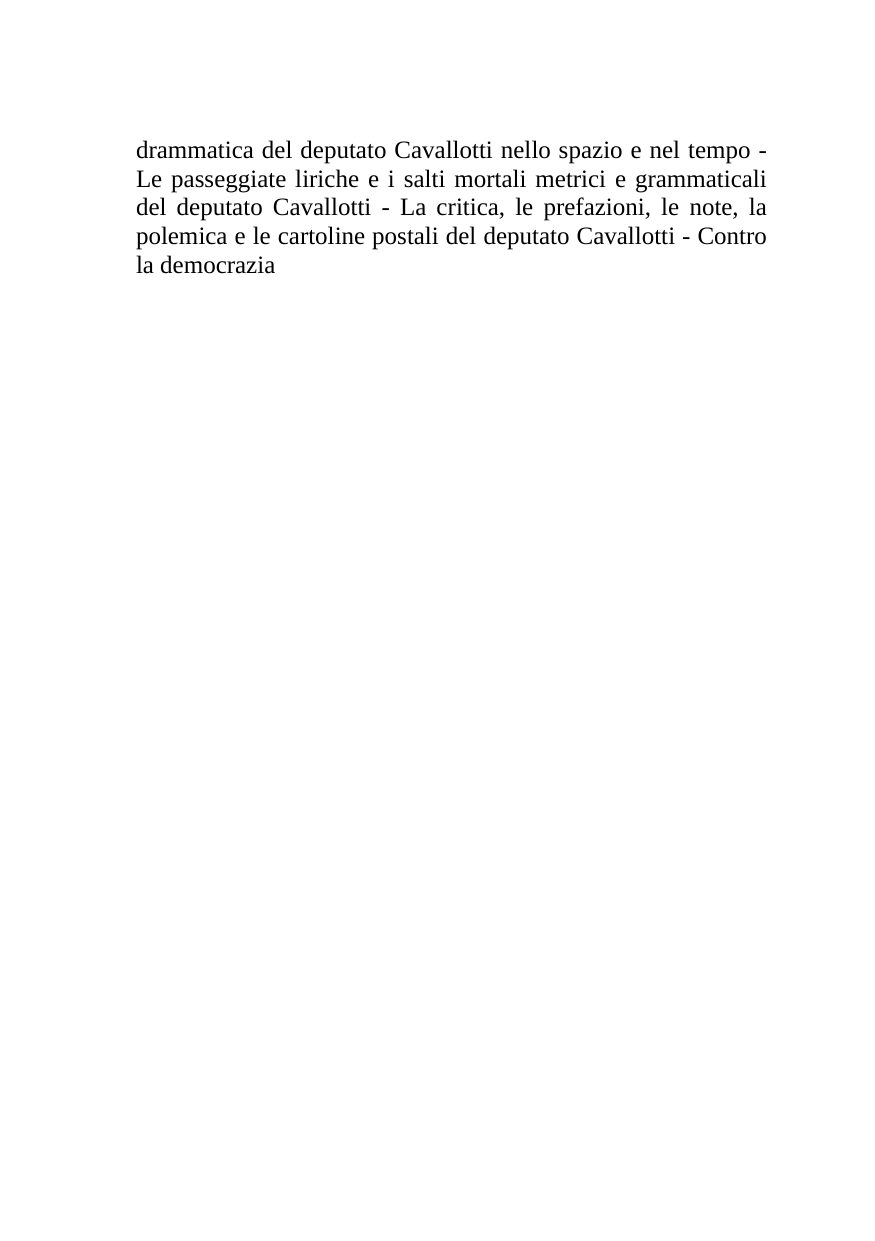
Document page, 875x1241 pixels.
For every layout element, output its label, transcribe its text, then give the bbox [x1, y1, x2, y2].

text drammatica del deputato Cavallotti nello spazio e nel tempo - Le passeggiate liriche e i salti mortali metrici e grammaticali del deputato Cavallotti - La critica, le prefazioni, le note, la polemica e le cartoline postali del deputato Cavallotti - Contro la democrazia [106, 135, 768, 279]
